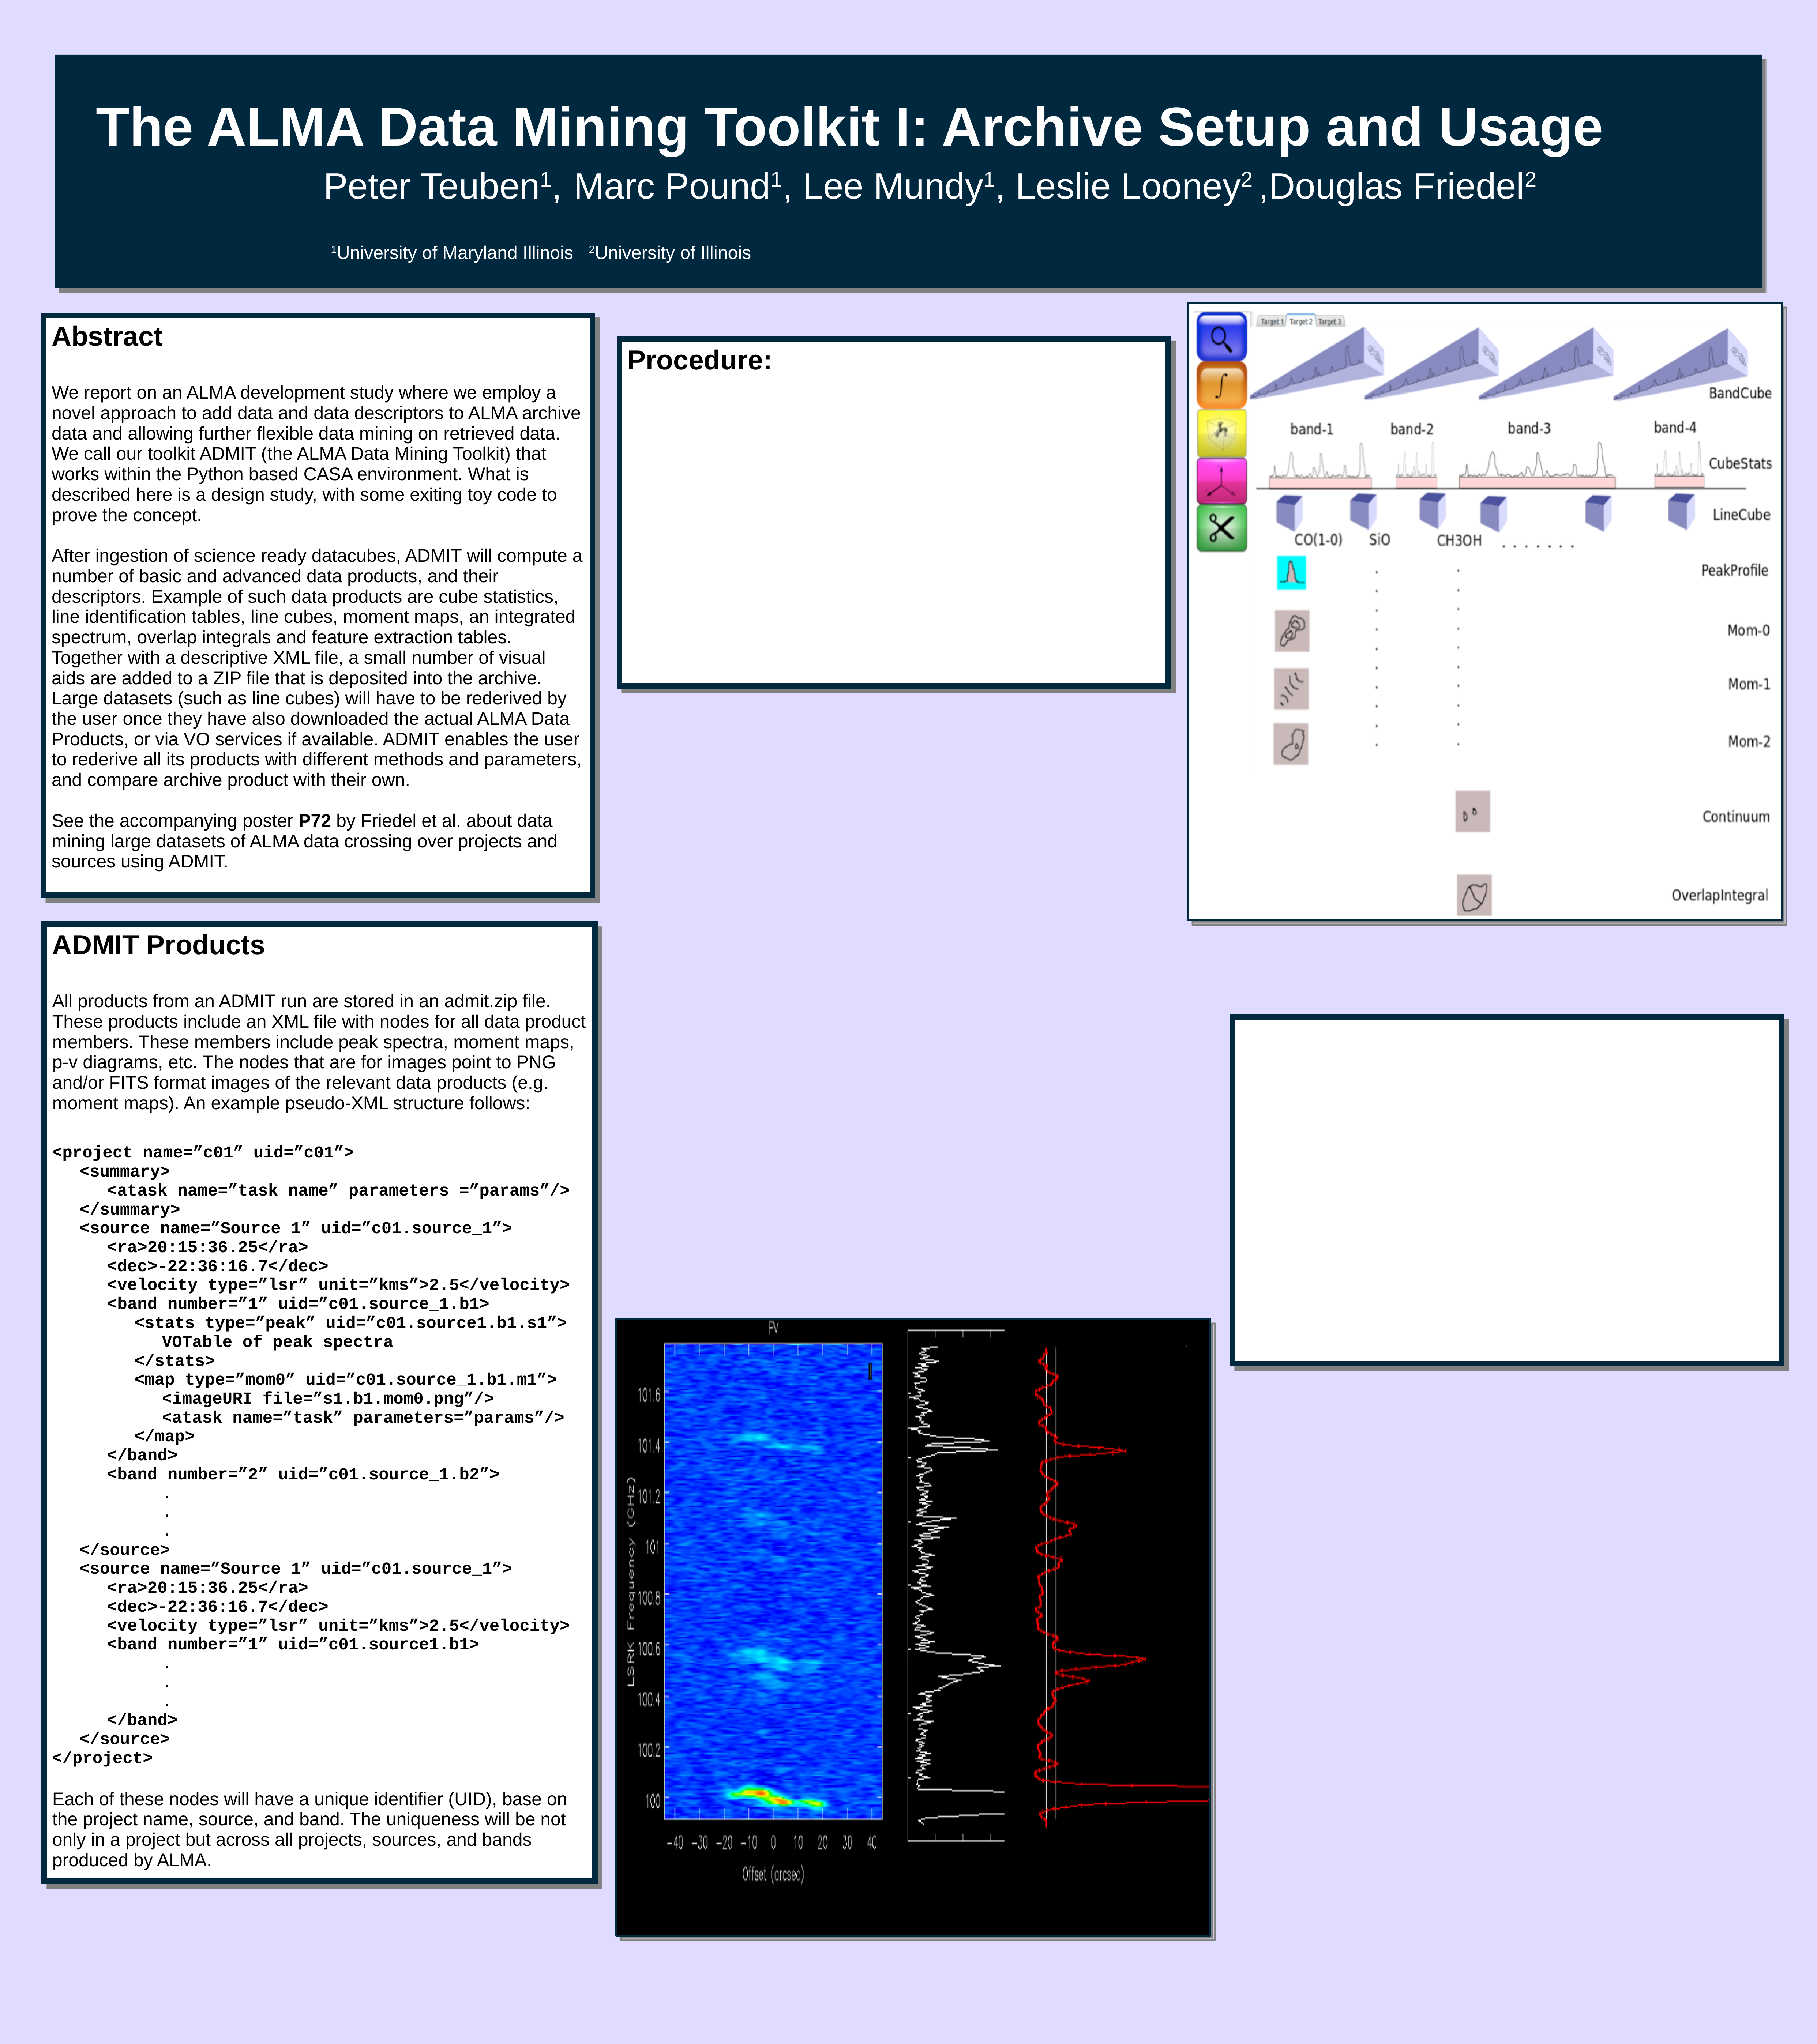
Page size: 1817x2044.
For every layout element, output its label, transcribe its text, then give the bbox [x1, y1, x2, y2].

picture [1189, 304, 1781, 919]
text_box 1University of Maryland Illinois 2University of Illinois [325, 240, 757, 272]
text_box Procedure: [619, 339, 1168, 686]
picture [617, 1320, 1209, 1935]
text_box The ALMA Data Mining Toolkit I: Archive Setup and Usage [55, 54, 1762, 288]
text_box Abstract We report on an ALMA development study where we employ a novel approach to add data and data descriptors to ALMA archive data and allowing further flexible data mining on retrieved data. We call our toolkit ADMIT (the ALMA Data Mining Toolkit) that works within the Python based CASA environment. What is described here is a design study, with some exiting toy code to prove the concept. After ingestion of science ready datacubes, ADMIT will compute a number of basic and advanced data products, and their descriptors. Example of such data products are cube statistics, line identification tables, line cubes, moment maps, an integrated spectrum, overlap integrals and feature extraction tables. Together with a descriptive XML file, a small number of visual aids are added to a ZIP file that is deposited into the archive. Large datasets (such as line cubes) will have to be rederived by the user once they have also downloaded the actual ALMA Data Products, or via VO services if available. ADMIT enables the user to rederive all its products with different methods and parameters, and compare archive product with their own. See the accompanying poster P72 by Friedel et al. about data mining large datasets of ALMA data crossing over projects and sources using ADMIT. [43, 315, 593, 895]
text_box [1232, 1017, 1782, 1364]
text_box Peter Teuben1, Marc Pound1, Lee Mundy1, Leslie Looney2 ,Douglas Friedel2 [318, 163, 1746, 272]
text_box ADMIT Products All products from an ADMIT run are stored in an admit.zip file. These products include an XML file with nodes for all data product members. These members include peak spectra, moment maps, p-v diagrams, etc. The nodes that are for images point to PNG and/or FITS format images of the relevant data products (e.g. moment maps). An example pseudo-XML structure follows: <project name=”c01” uid=”c01”> <summary> <atask name=”task name” parameters =”params”/> </summary> <source name=”Source 1” uid=”c01.source_1”> <ra>20:15:36.25</ra> <dec>-22:36:16.7</dec> <velocity type=”lsr” unit=”kms”>2.5</velocity> <band number=”1” uid=”c01.source_1.b1> <stats type=”peak” uid=”c01.source1.b1.s1”> VOTable of peak spectra </stats> <map type=”mom0” uid=”c01.source_1.b1.m1”> <imageURI file=”s1.b1.mom0.png”/> <atask name=”task” parameters=”params”/> </map> </band> <band number=”2” uid=”c01.source_1.b2”> . . . </source> <source name=”Source 1” uid=”c01.source_1”> <ra>20:15:36.25</ra> <dec>-22:36:16.7</dec> <velocity type=”lsr” unit=”kms”>2.5</velocity> <band number=”1” uid=”c01.source1.b1> . . . </band> </source> </project> Each of these nodes will have a unique identifier (UID), base on the project name, source, and band. The uniqueness will be not only in a project but across all projects, sources, and bands produced by ALMA. [44, 924, 595, 1881]
